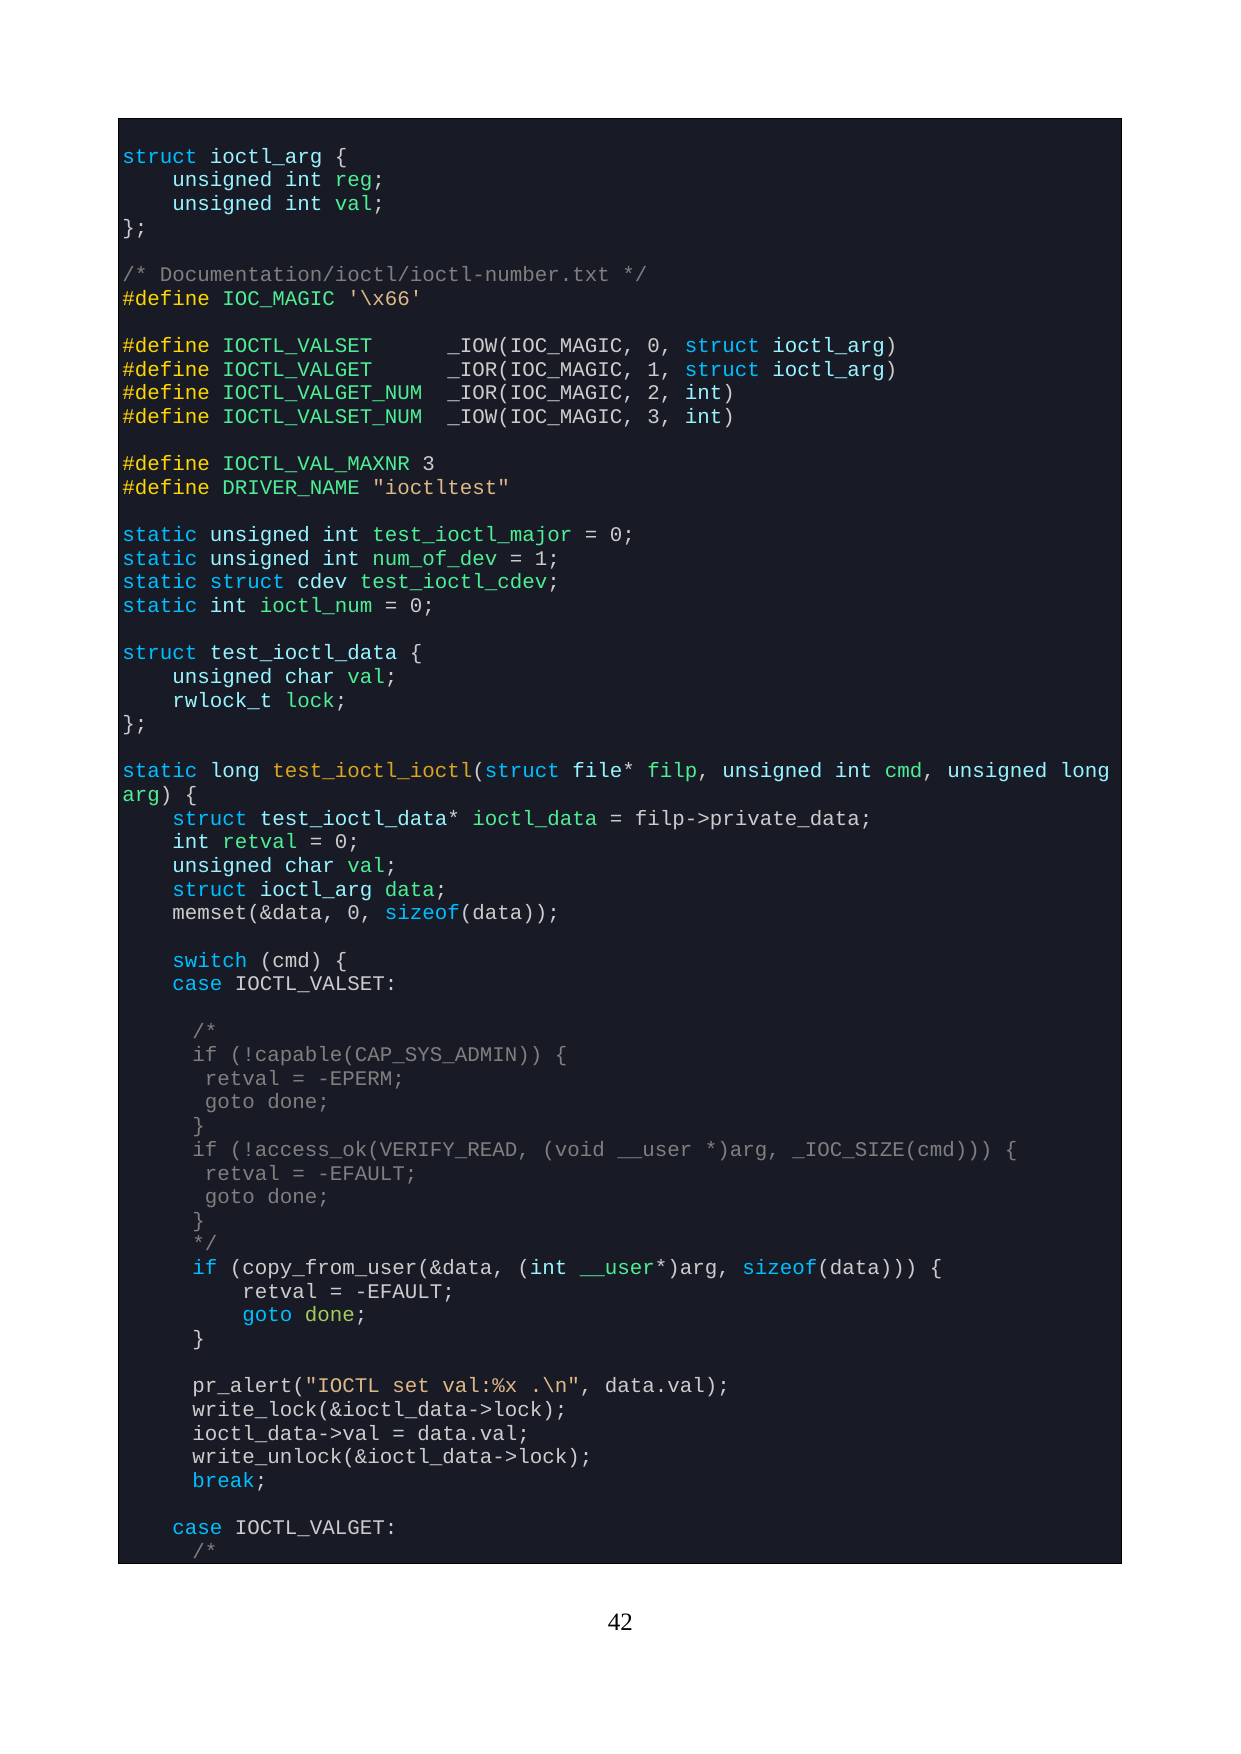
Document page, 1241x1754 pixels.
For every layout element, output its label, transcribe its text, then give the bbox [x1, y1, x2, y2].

text #define IOCTL_VALSET_NUM _IOW(IOC_MAGIC, 3, int) [119, 402, 1121, 426]
text unsigned char val; [119, 662, 1121, 686]
text #define DRIVER_NAME "ioctltest" [119, 473, 1121, 496]
text unsigned int reg; [119, 165, 1121, 189]
text }; [119, 709, 1121, 733]
text case IOCTL_VALSET: [119, 969, 1121, 993]
text static unsigned int test_ioctl_major = 0; [119, 520, 1121, 544]
text pr_alert("IOCTL set val:%x .\n", data.val); [119, 1371, 1121, 1395]
text } [119, 1324, 1121, 1348]
text goto done; [119, 1182, 1121, 1206]
text struct test_ioctl_data* ioctl_data = filp->private_data; [119, 804, 1121, 827]
text write_unlock(&ioctl_data->lock); [119, 1442, 1121, 1466]
text write_lock(&ioctl_data->lock); [119, 1395, 1121, 1419]
text rwlock_t lock; [119, 686, 1121, 709]
text retval = -EPERM; [119, 1064, 1121, 1088]
text /* [119, 1017, 1121, 1040]
text unsigned char val; [119, 851, 1121, 875]
text if (!access_ok(VERIFY_READ, (void __user *)arg, _IOC_SIZE(cmd))) { [119, 1135, 1121, 1158]
text unsigned int val; [119, 189, 1121, 213]
text switch (cmd) { [119, 946, 1121, 969]
text memset(&data, 0, sizeof(data)); [119, 898, 1121, 922]
text struct test_ioctl_data { [119, 638, 1121, 662]
text struct ioctl_arg { [119, 142, 1121, 165]
text goto done; [119, 1300, 1121, 1324]
text */ [119, 1229, 1121, 1253]
text retval = -EFAULT; [119, 1158, 1121, 1182]
text /* [119, 1537, 1121, 1563]
text /* Documentation/ioctl/ioctl-number.txt */ [119, 260, 1121, 284]
text case IOCTL_VALGET: [119, 1513, 1121, 1537]
text if (copy_from_user(&data, (int __user*)arg, sizeof(data))) { [119, 1253, 1121, 1277]
text static int ioctl_num = 0; [119, 591, 1121, 615]
text }; [119, 213, 1121, 236]
text ioctl_data->val = data.val; [119, 1419, 1121, 1442]
text static struct cdev test_ioctl_cdev; [119, 567, 1121, 591]
text } [119, 1111, 1121, 1135]
text struct ioctl_arg data; [119, 875, 1121, 898]
text retval = -EFAULT; [119, 1277, 1121, 1300]
text #define IOCTL_VAL_MAXNR 3 [119, 449, 1121, 473]
text break; [119, 1466, 1121, 1489]
text goto done; [119, 1088, 1121, 1111]
text static unsigned int num_of_dev = 1; [119, 544, 1121, 567]
text #define IOCTL_VALGET _IOR(IOC_MAGIC, 1, struct ioctl_arg) [119, 354, 1121, 378]
text static long test_ioctl_ioctl(struct file* filp, unsigned int cmd, unsigned long arg) { [119, 757, 1121, 804]
text if (!capable(CAP_SYS_ADMIN)) { [119, 1040, 1121, 1064]
text #define IOC_MAGIC '\x66' [119, 284, 1121, 307]
text #define IOCTL_VALGET_NUM _IOR(IOC_MAGIC, 2, int) [119, 378, 1121, 402]
text } [119, 1206, 1121, 1229]
text #define IOCTL_VALSET _IOW(IOC_MAGIC, 0, struct ioctl_arg) [119, 331, 1121, 354]
text int retval = 0; [119, 827, 1121, 851]
